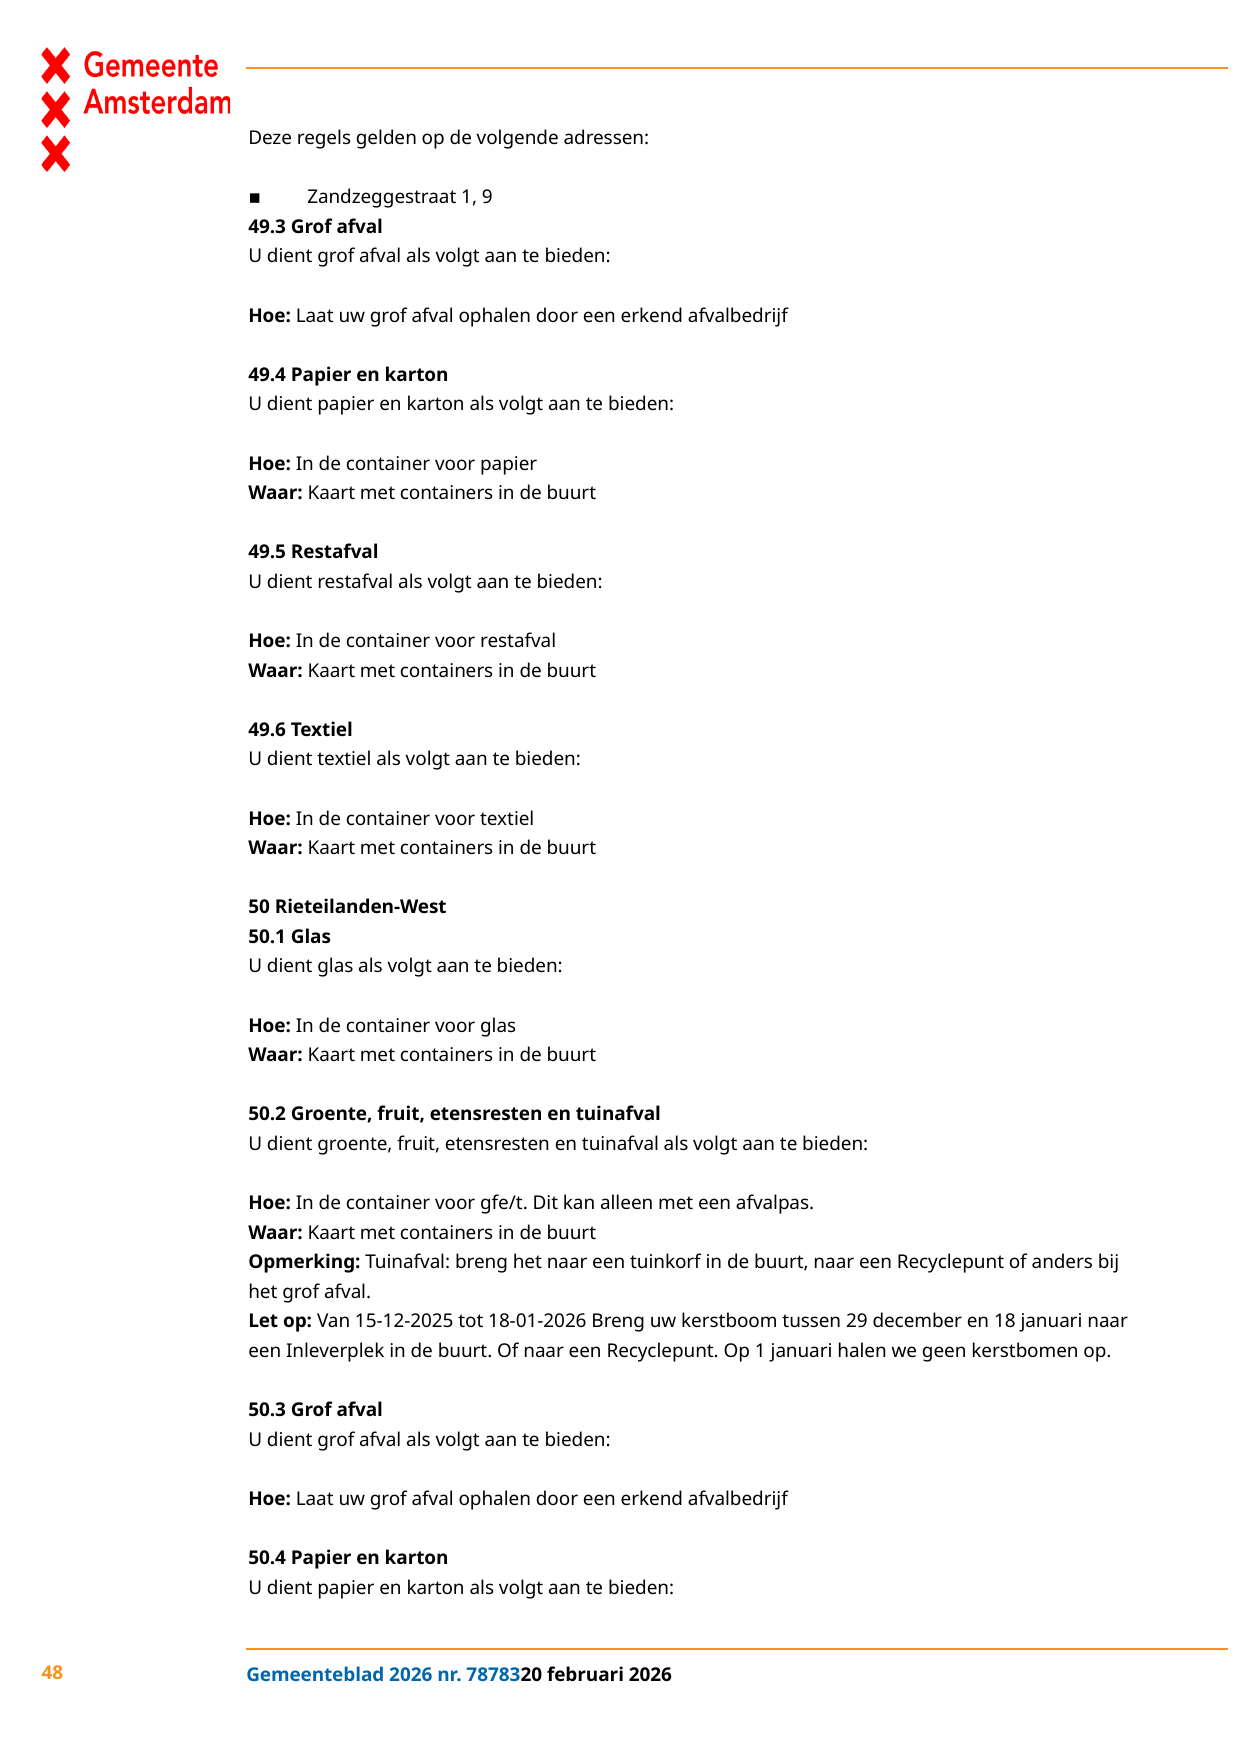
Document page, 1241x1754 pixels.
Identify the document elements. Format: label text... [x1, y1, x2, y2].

text Hoe: In de container voor papier [248, 450, 1152, 476]
text Hoe: In de container voor textiel [248, 805, 1152, 831]
text U dient textiel als volgt aan te bieden: [248, 746, 1152, 771]
text Opmerking: Tuinafval: breng het naar een tuinkorf in de buurt, naar een Recyclepunt of anders bij het grof afval. [248, 1248, 1152, 1304]
text Deze regels gelden op de volgende adressen: [248, 124, 1152, 150]
text U dient papier en karton als volgt aan te bieden: [248, 391, 1152, 416]
text Waar: Kaart met containers in de buurt [248, 834, 1152, 860]
text Hoe: In de container voor gfe/t. Dit kan alleen met een afvalpas. [248, 1189, 1152, 1215]
text U dient glas als volgt aan te bieden: [248, 953, 1152, 978]
text 49.5 Restafval [248, 538, 1152, 564]
text 50.1 Glas [248, 923, 1152, 949]
text Hoe: In de container voor glas [248, 1012, 1152, 1038]
text Waar: Kaart met containers in de buurt [248, 657, 1152, 683]
text Let op: Van 15-12-2025 tot 18-01-2026 Breng uw kerstboom tussen 29 december en 18 januari naar een Inleverplek in de buurt. Of naar een Recyclepunt. Op 1 januari halen we geen kerstbomen op. [248, 1308, 1152, 1363]
text 50.4 Papier en karton [248, 1544, 1152, 1570]
text U dient grof afval als volgt aan te bieden: [248, 1426, 1152, 1452]
text Hoe: Laat uw grof afval ophalen door een erkend afvalbedrijf [248, 1485, 1152, 1511]
text 49.4 Papier en karton [248, 361, 1152, 387]
text Hoe: In de container voor restafval [248, 627, 1152, 653]
text 50.3 Grof afval [248, 1396, 1152, 1422]
picture [41, 47, 231, 172]
text Waar: Kaart met containers in de buurt [248, 1041, 1152, 1067]
text U dient groente, fruit, etensresten en tuinafval als volgt aan te bieden: [248, 1130, 1152, 1156]
text 50.2 Groente, fruit, etensresten en tuinafval [248, 1101, 1152, 1126]
text U dient restafval als volgt aan te bieden: [248, 568, 1152, 594]
text 50 Rieteilanden-West [248, 893, 1152, 919]
text U dient grof afval als volgt aan te bieden: [248, 243, 1152, 268]
text U dient papier en karton als volgt aan te bieden: [248, 1574, 1152, 1600]
text Hoe: Laat uw grof afval ophalen door een erkend afvalbedrijf [248, 302, 1152, 328]
text Waar: Kaart met containers in de buurt [248, 1219, 1152, 1245]
list Zandzeggestraat 1, 9 [248, 183, 1152, 209]
text 49.3 Grof afval [248, 213, 1152, 239]
text Waar: Kaart met containers in de buurt [248, 479, 1152, 505]
text 49.6 Textiel [248, 716, 1152, 742]
